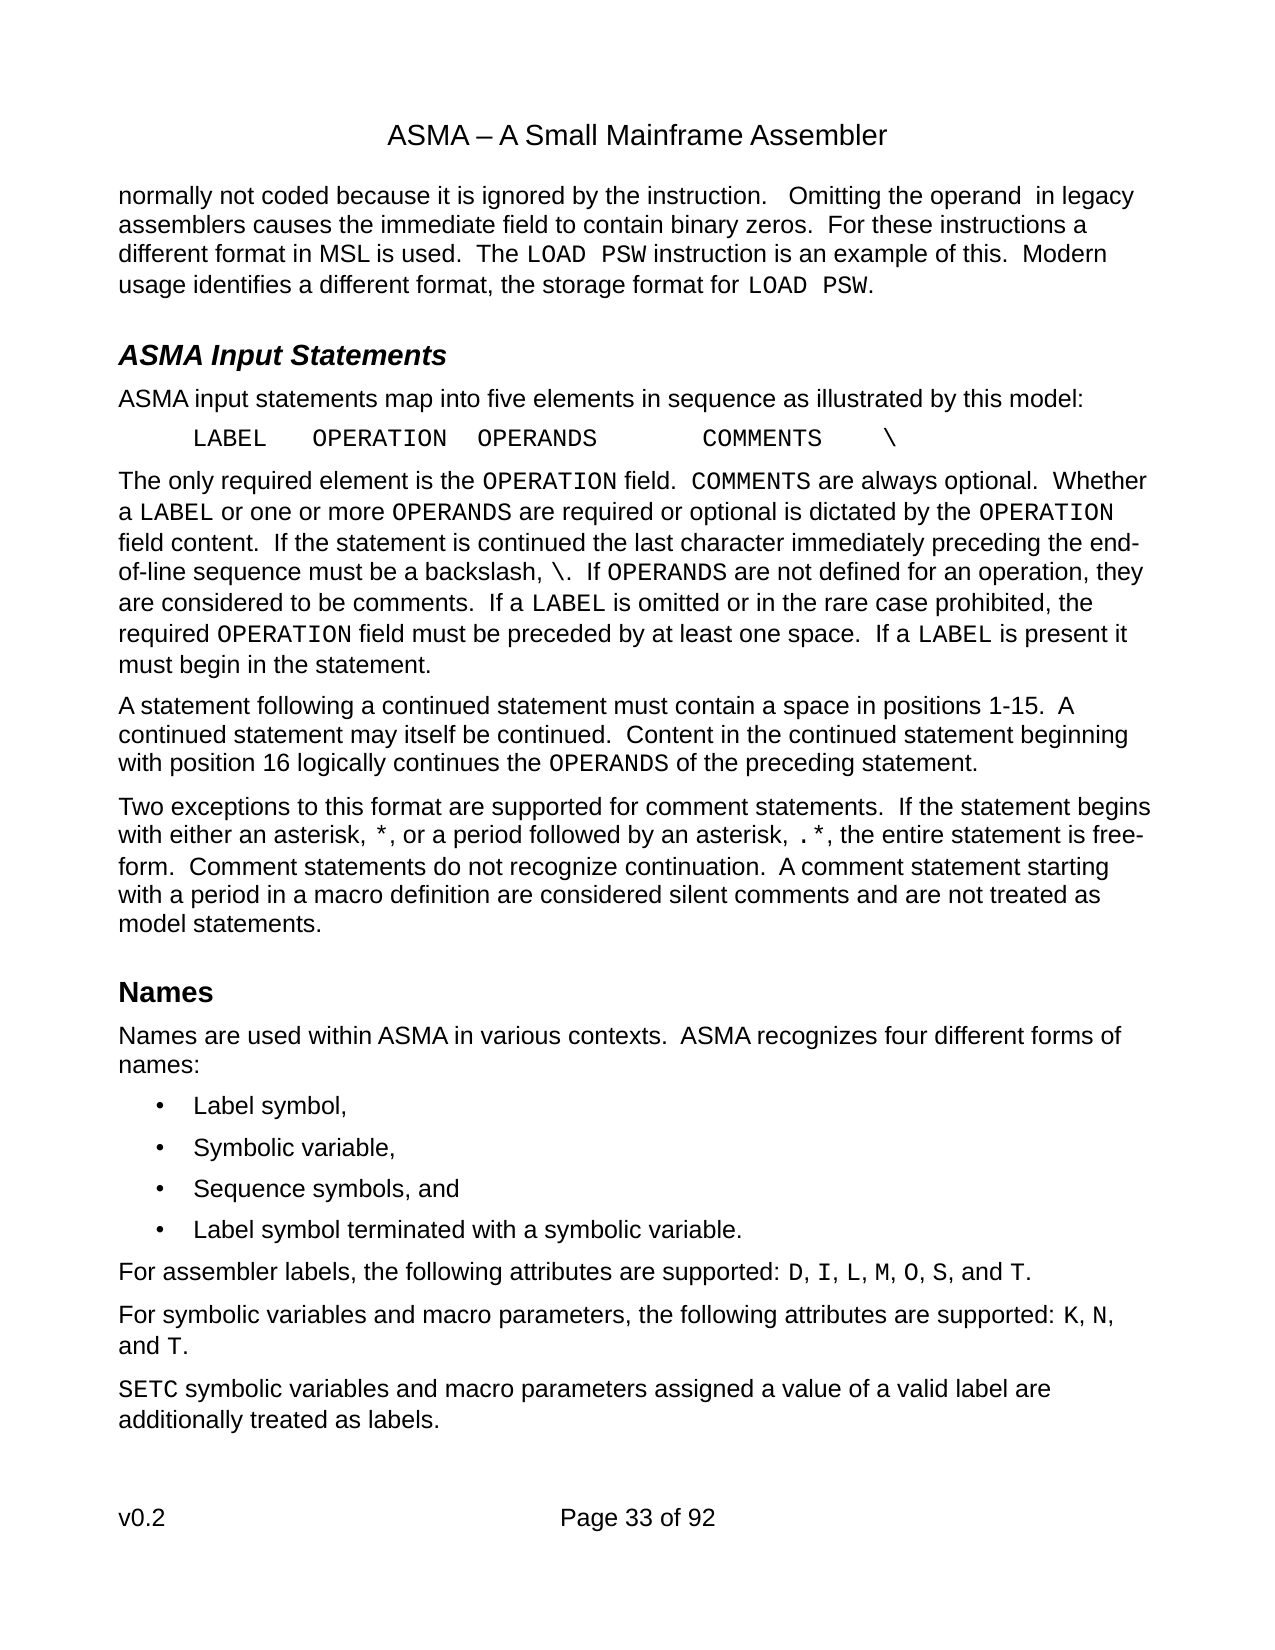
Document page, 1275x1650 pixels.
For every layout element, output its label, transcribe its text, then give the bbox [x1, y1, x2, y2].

text normally not coded because it is ignored by the instruction. Omitting the operand in legacy assemblers causes the immediate field to contain binary zeros. For these instructions a different format in MSL is used. The LOAD PSW instruction is an example of this. Modern usage identifies a different format, the storage format for LOAD PSW. [118, 181, 1157, 301]
text For symbolic variables and macro parameters, the following attributes are supported: K, N, and T. [118, 1300, 1157, 1362]
list Symbolic variable, [156, 1133, 1157, 1161]
text ASMA input statements map into five elements in sequence as illustrated by this model: [118, 384, 1157, 413]
text The only required element is the OPERATION field. COMMENTS are always optional. Whether a LABEL or one or more OPERANDS are required or optional is dictated by the OPERATION field content. If the statement is continued the last character immediately preceding the end-of-line sequence must be a backslash, \. If OPERANDS are not defined for an operation, they are considered to be comments. If a LABEL is omitted or in the rare case prohibited, the required OPERATION field must be preceded by at least one space. If a LABEL is present it must begin in the statement. [118, 466, 1157, 678]
text Two exceptions to this format are supported for comment statements. If the statement begins with either an asterisk, *, or a period followed by an asterisk, .*, the entire statement is free-form. Comment statements do not recognize continuation. A comment statement starting with a period in a macro definition are considered silent comments and are not treated as model statements. [118, 792, 1157, 938]
subtitle Names [118, 975, 1157, 1009]
list Label symbol, [156, 1091, 1157, 1120]
list Sequence symbols, and [156, 1174, 1157, 1203]
text SETC symbolic variables and macro parameters assigned a value of a valid label are additionally treated as labels. [118, 1374, 1157, 1434]
subtitle ASMA Input Statements [118, 338, 1157, 372]
list Label symbol terminated with a symbolic variable. [156, 1215, 1157, 1244]
text LABEL OPERATION OPERANDS COMMENTS \ [192, 425, 1157, 454]
text Names are used within ASMA in various contexts. ASMA recognizes four different forms of names: [118, 1021, 1157, 1079]
text For assembler labels, the following attributes are supported: D, I, L, M, O, S, and T. [118, 1257, 1157, 1288]
text A statement following a continued statement must contain a space in positions 1-15. A continued statement may itself be continued. Content in the continued statement beginning with position 16 logically continues the OPERANDS of the preceding statement. [118, 691, 1157, 779]
